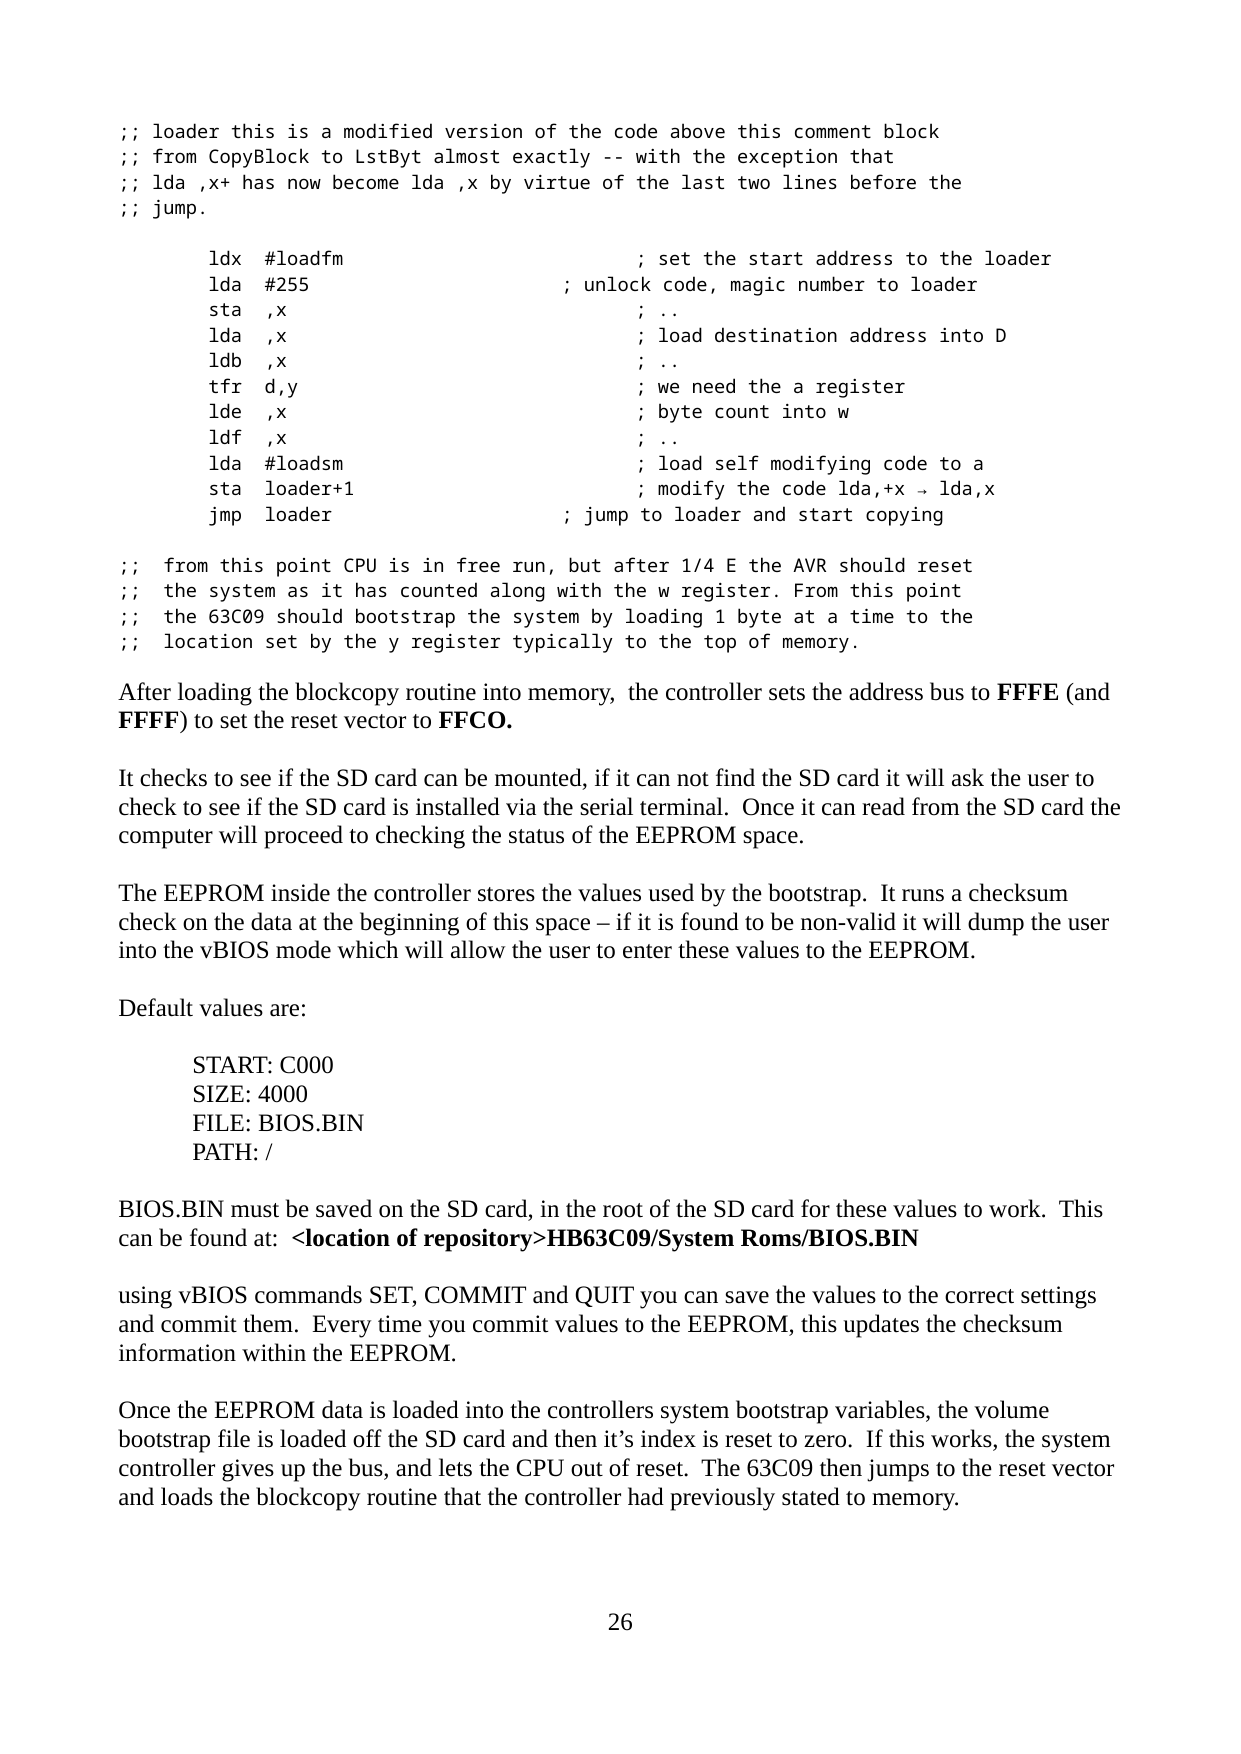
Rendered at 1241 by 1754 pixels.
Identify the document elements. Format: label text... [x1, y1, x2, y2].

text ldf ,x ; .. [118, 424, 1122, 450]
text SIZE: 4000 [118, 1079, 1122, 1108]
text FILE: BIOS.BIN [118, 1108, 1122, 1137]
text PATH: / [118, 1137, 1122, 1166]
text lda #loadsm ; load self modifying code to a [118, 450, 1122, 475]
text ldx #loadfm ; set the start address to the loader [118, 246, 1122, 271]
text ;; the system as it has counted along with the w register. From this point [118, 577, 1122, 603]
text BIOS.BIN must be saved on the SD card, in the root of the SD card for these values to work. This can be found at: <location of repository>HB63C09/System Roms/BIOS.BIN [118, 1194, 1122, 1252]
text Default values are: [118, 993, 1122, 1022]
text ;; from this point CPU is in free run, but after 1/4 E the AVR should reset [118, 552, 1122, 577]
text sta ,x ; .. [118, 297, 1122, 322]
text ldb ,x ; .. [118, 348, 1122, 373]
text ;; location set by the y register typically to the top of memory. [118, 628, 1122, 654]
text ;; loader this is a modified version of the code above this comment block [118, 118, 1122, 144]
text Once the EEPROM data is loaded into the controllers system bootstrap variables, the volume bootstrap file is loaded off the SD card and then it’s index is reset to zero. If this works, the system controller gives up the bus, and lets the CPU out of reset. The 63C09 then jumps to the reset vector and loads the blockcopy routine that the controller had previously stated to memory. [118, 1396, 1122, 1511]
text It checks to see if the SD card can be mounted, if it can not find the SD card it will ask the user to check to see if the SD card is installed via the serial terminal. Once it can read from the SD card the computer will proceed to checking the status of the EEPROM space. [118, 763, 1122, 849]
text ;; from CopyBlock to LstByt almost exactly -- with the exception that [118, 144, 1122, 169]
text using vBIOS commands SET, COMMIT and QUIT you can save the values to the correct settings and commit them. Every time you commit values to the EEPROM, this updates the checksum information within the EEPROM. [118, 1281, 1122, 1367]
text lda ,x ; load destination address into D [118, 322, 1122, 348]
text tfr d,y ; we need the a register [118, 373, 1122, 399]
text The EEPROM inside the controller stores the values used by the bootstrap. It runs a checksum check on the data at the beginning of this space – if it is found to be non-valid it will dump the user into the vBIOS mode which will allow the user to enter these values to the EEPROM. [118, 878, 1122, 964]
text sta loader+1 ; modify the code lda,+x → lda,x [118, 475, 1122, 501]
text ;; jump. [118, 195, 1122, 220]
text jmp loader ; jump to loader and start copying [118, 501, 1122, 526]
text ;; lda ,x+ has now become lda ,x by virtue of the last two lines before the [118, 169, 1122, 195]
text ;; the 63C09 should bootstrap the system by loading 1 byte at a time to the [118, 603, 1122, 628]
text lde ,x ; byte count into w [118, 399, 1122, 424]
text lda #255 ; unlock code, magic number to loader [118, 271, 1122, 297]
text After loading the blockcopy routine into memory, the controller sets the address bus to FFFE (and FFFF) to set the reset vector to FFCO. [118, 677, 1122, 734]
text START: C000 [118, 1051, 1122, 1079]
